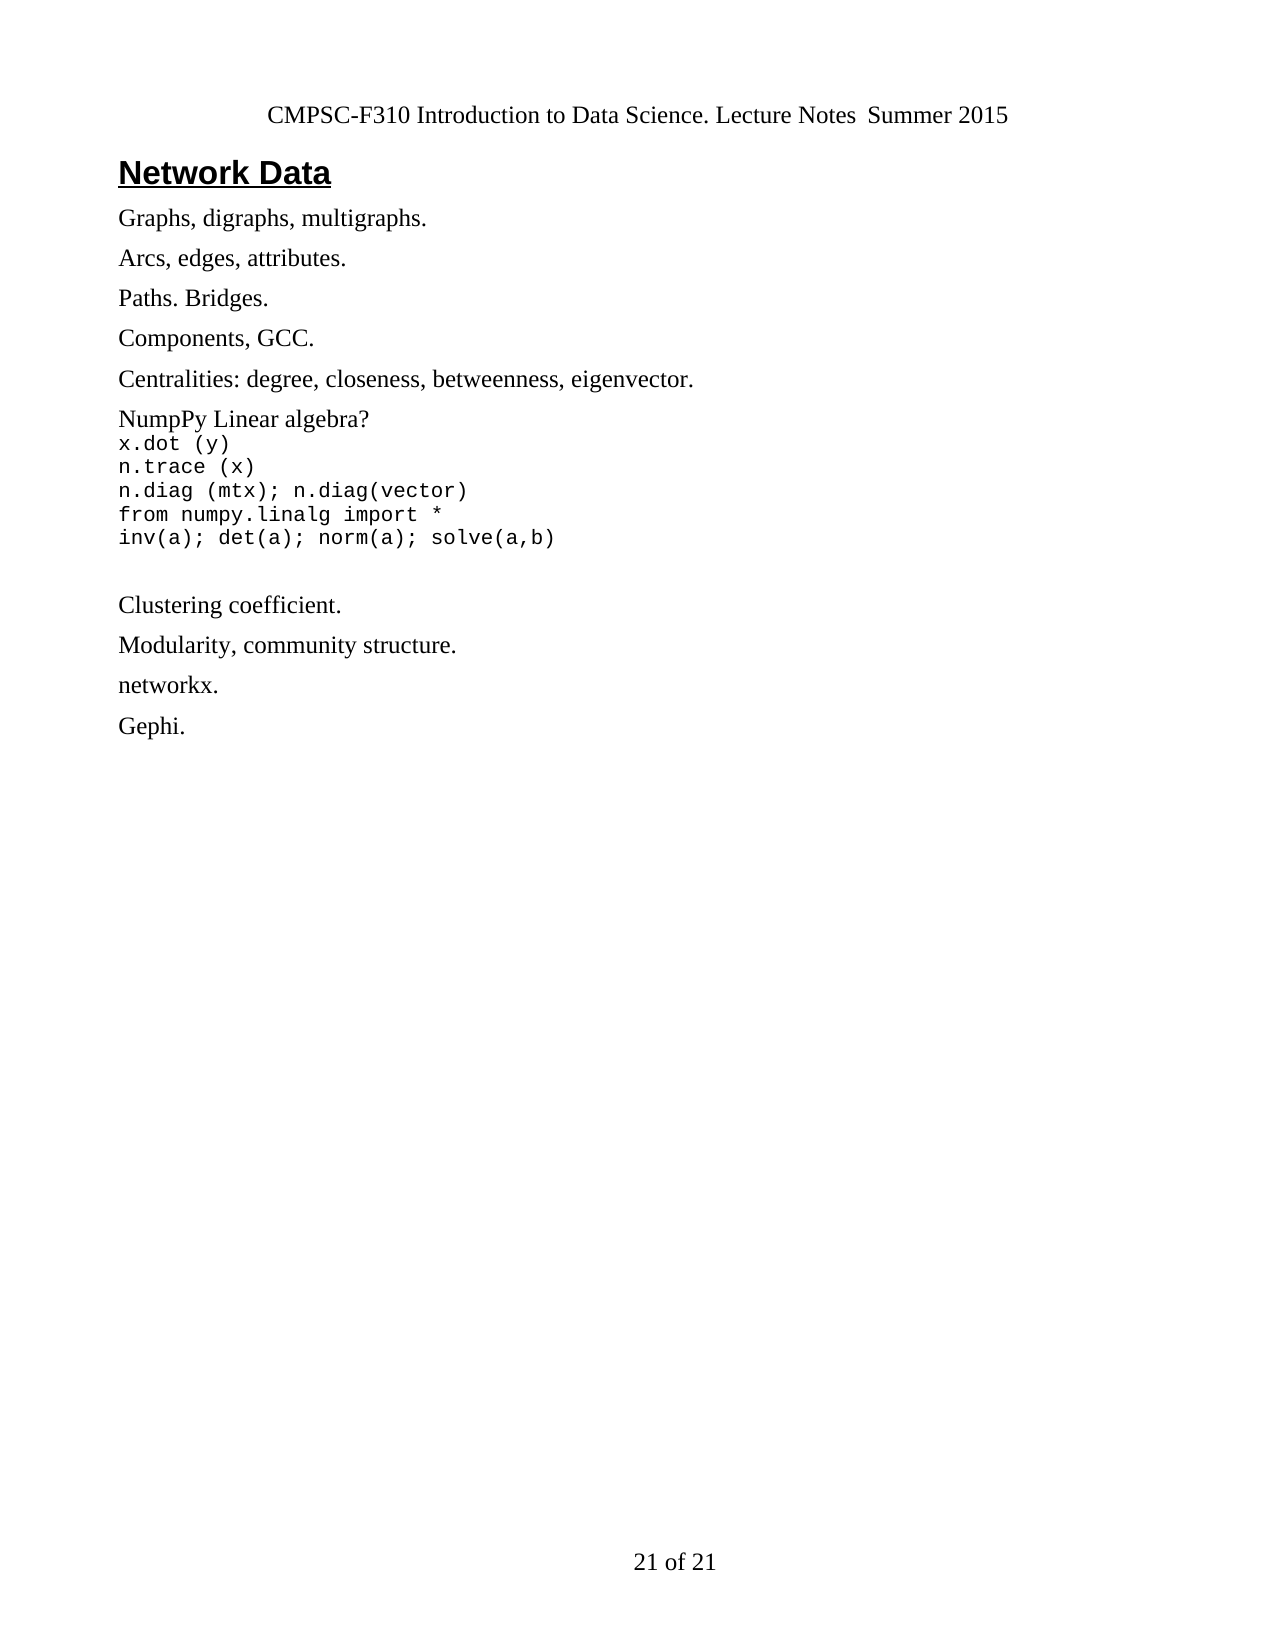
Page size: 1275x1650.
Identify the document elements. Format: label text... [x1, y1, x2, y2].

text inv(a); det(a); norm(a); solve(a,b) [118, 527, 1157, 551]
text Graphs, digraphs, multigraphs. [118, 204, 1157, 232]
text Gephi. [118, 712, 1157, 739]
text n.trace (x) [118, 456, 1157, 480]
subtitle Network Data [118, 154, 1157, 191]
text Clustering coefficient. [118, 591, 1157, 619]
text x.dot (y) [118, 433, 1157, 456]
text from numpy.linalg import * [118, 504, 1157, 527]
text NumpPy Linear algebra? [118, 405, 1157, 433]
text n.diag (mtx); n.diag(vector) [118, 480, 1157, 504]
text Components, GCC. [118, 324, 1157, 352]
text Paths. Bridges. [118, 284, 1157, 312]
text Arcs, edges, attributes. [118, 244, 1157, 272]
text networkx. [118, 672, 1157, 699]
text Modularity, community structure. [118, 631, 1157, 659]
text Centralities: degree, closeness, betweenness, eigenvector. [118, 365, 1157, 392]
